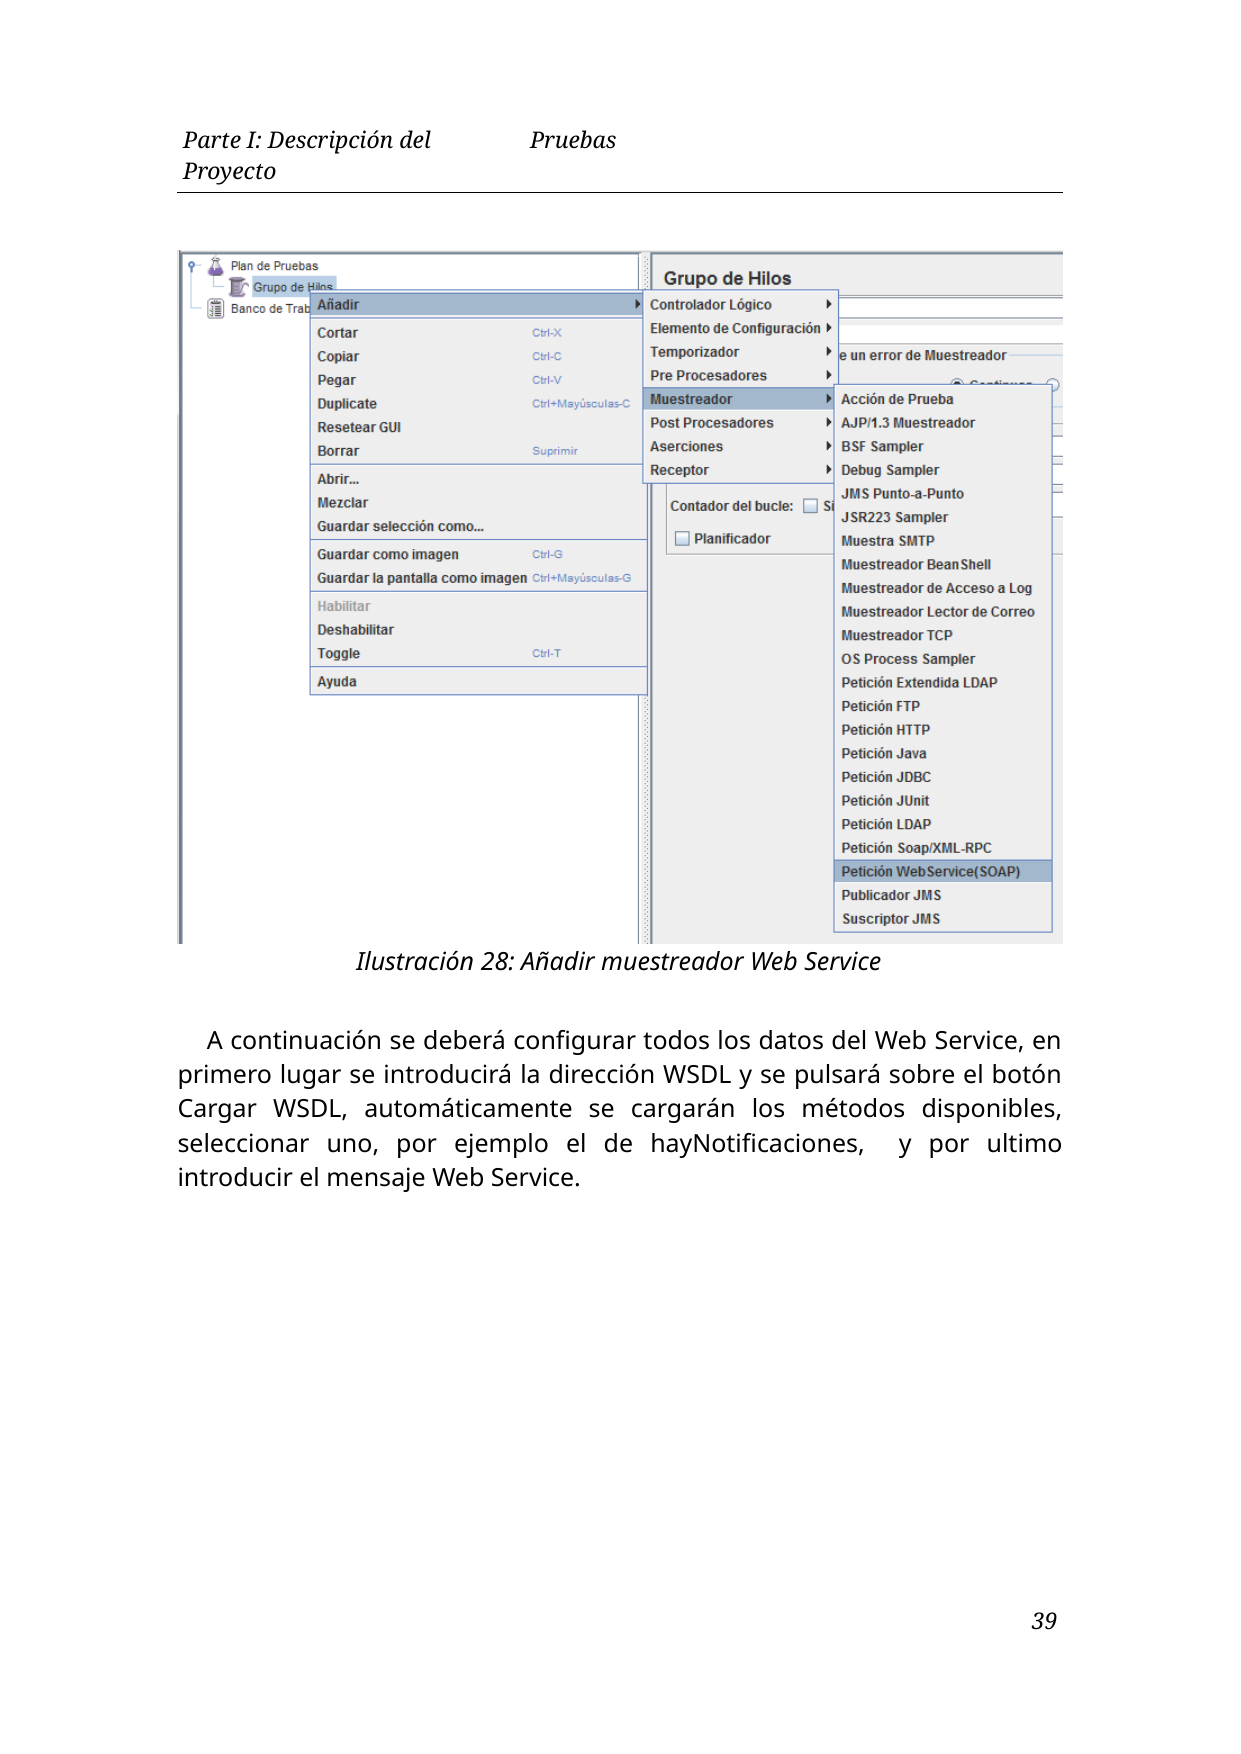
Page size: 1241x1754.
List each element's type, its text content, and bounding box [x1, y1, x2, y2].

text Ilustración 28: Añadir muestreador Web Service [177, 944, 1063, 977]
text A continuación se deberá configurar todos los datos del Web Service, en primero lugar se introducirá la dirección WSDL y se pulsará sobre el botón Cargar WSDL, automáticamente se cargarán los métodos disponibles, seleccionar uno, por ejemplo el de hayNotificaciones, y por ultimo introducir el mensaje Web Service. [177, 1023, 1063, 1193]
picture [177, 250, 1063, 944]
